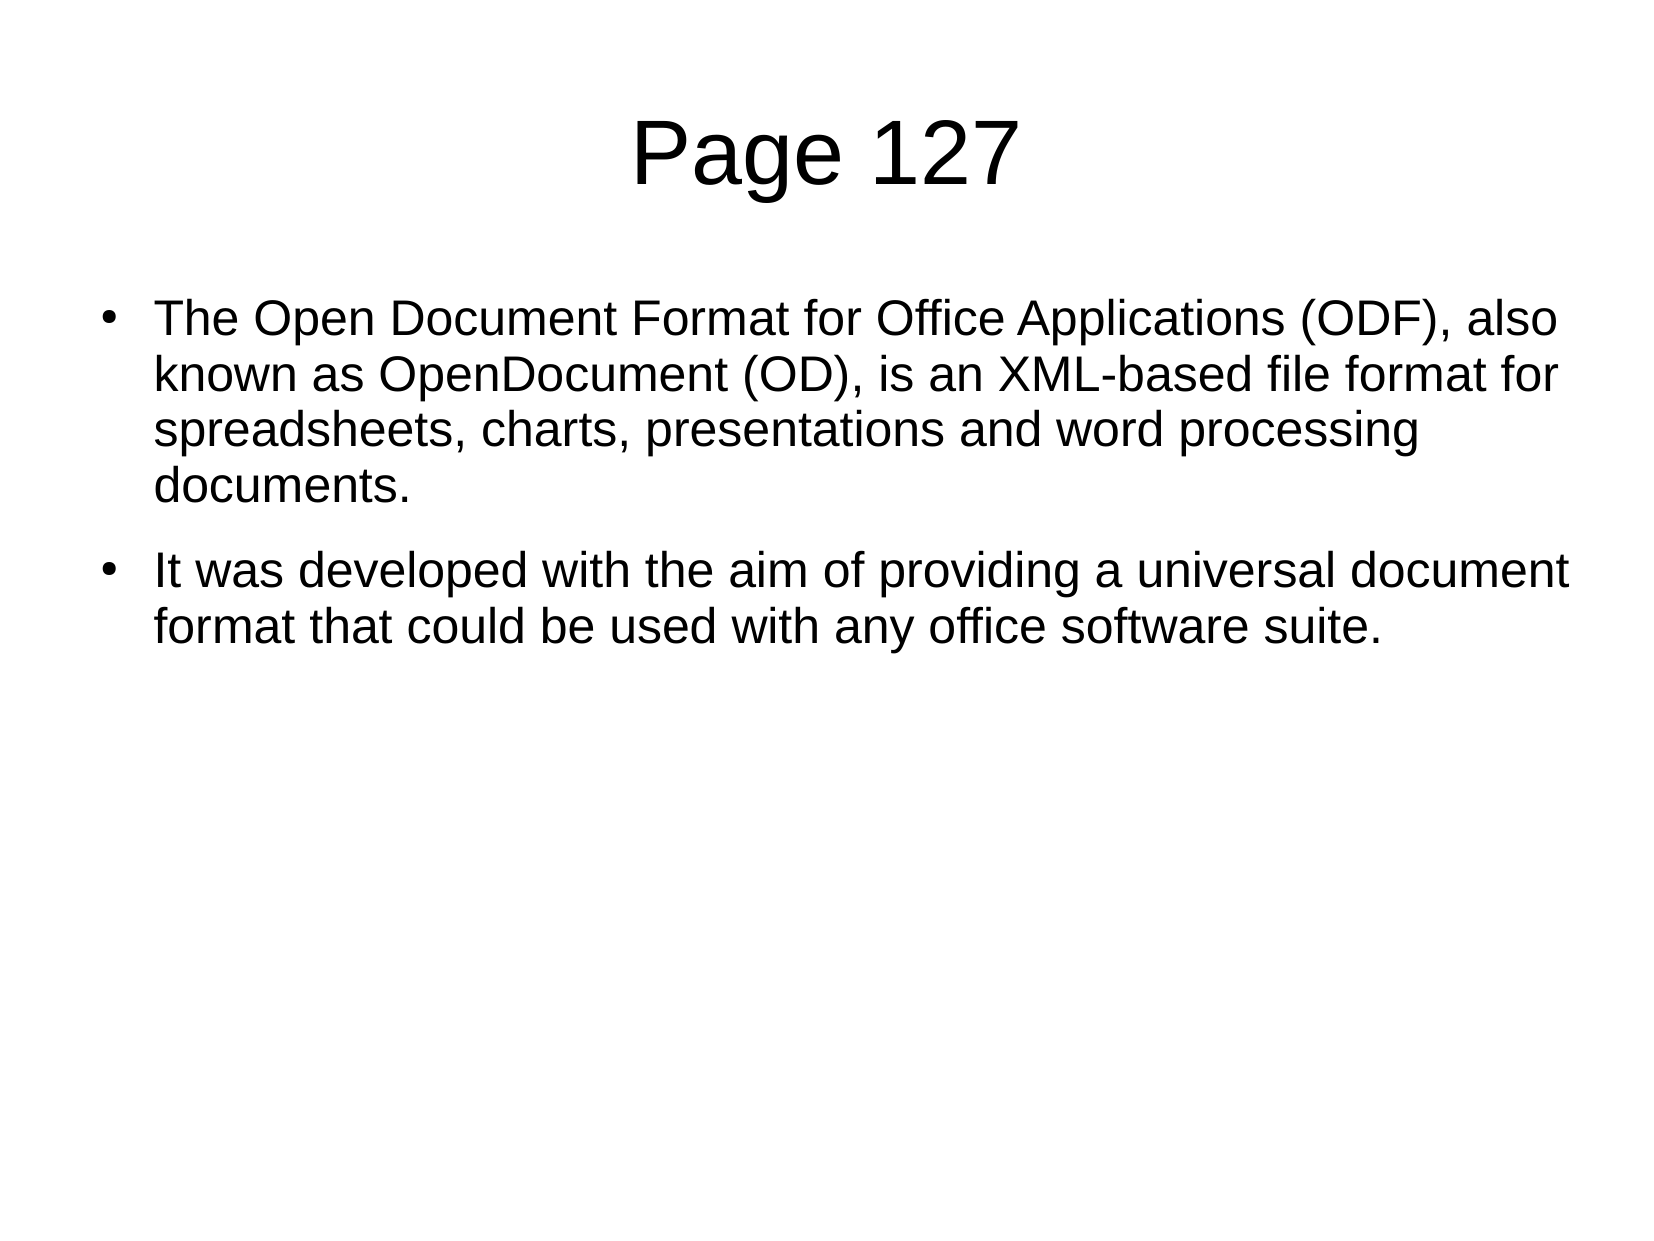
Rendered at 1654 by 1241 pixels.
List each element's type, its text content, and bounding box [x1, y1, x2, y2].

list The Open Document Format for Office Applications (ODF), also known as OpenDocument (OD), is an XML-based file format for spreadsheets, charts, presentations and word processing documents. It was developed with the aim of providing a universal document format that could be used with any office software suite. [82, 290, 1571, 1109]
title Page 127 [82, 49, 1571, 257]
